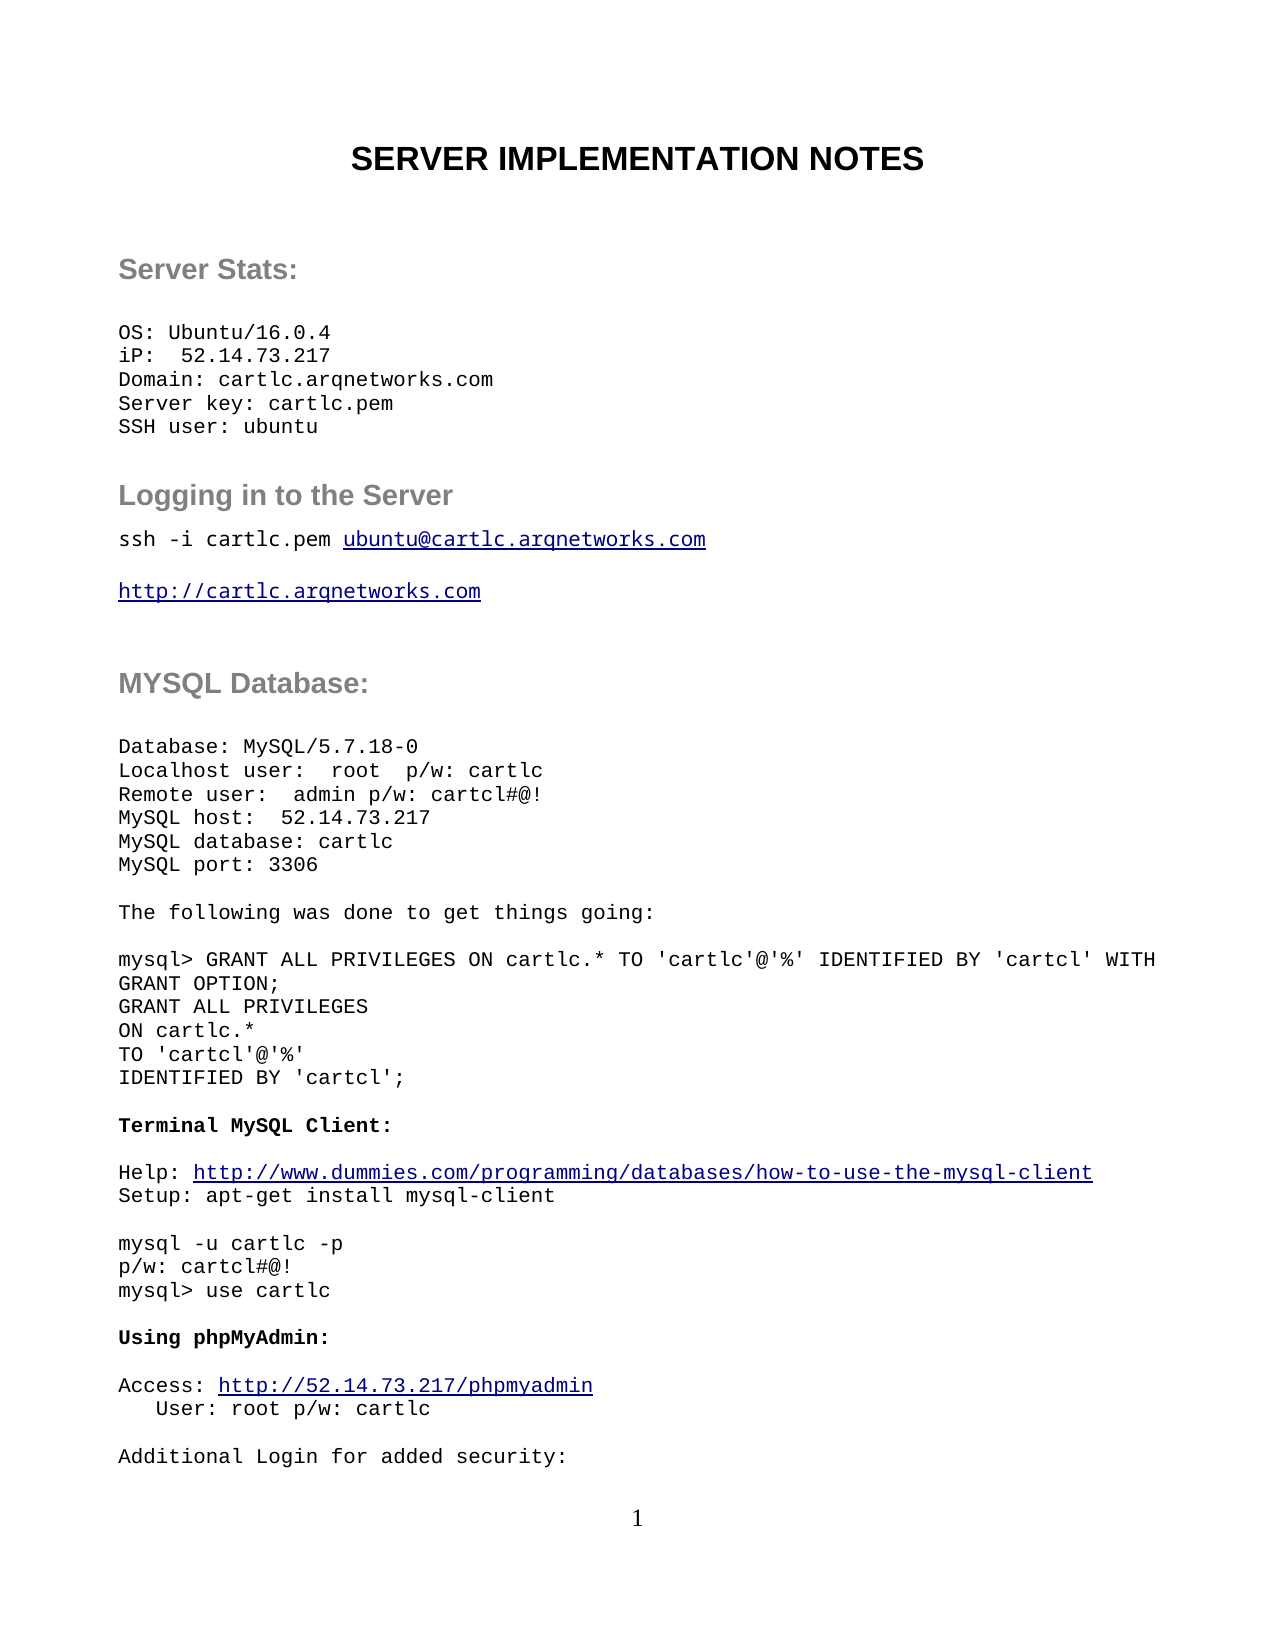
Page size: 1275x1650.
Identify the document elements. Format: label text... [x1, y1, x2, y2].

text Help: http://www.dummies.com/programming/databases/how-to-use-the-mysql-client [118, 1162, 1157, 1186]
text Domain: cartlc.arqnetworks.com [118, 369, 1157, 393]
text Database: MySQL/5.7.18-0 [118, 736, 1157, 760]
text MySQL database: cartlc [118, 831, 1157, 854]
text ON cartlc.* [118, 1020, 1157, 1044]
text GRANT ALL PRIVILEGES [118, 996, 1157, 1020]
text SSH user: ubuntu [118, 416, 1157, 440]
text MySQL host: 52.14.73.217 [118, 807, 1157, 831]
text User: root p/w: cartlc [118, 1398, 1157, 1422]
text Access: http://52.14.73.217/phpmyadmin [118, 1375, 1157, 1398]
text Terminal MySQL Client: [118, 1114, 1157, 1138]
text Using phpMyAdmin: [118, 1327, 1157, 1351]
text mysql> use cartlc [118, 1280, 1157, 1304]
subtitle Server Stats: [118, 252, 1157, 286]
text The following was done to get things going: [118, 902, 1157, 925]
text iP: 52.14.73.217 [118, 345, 1157, 369]
text mysql -u cartlc -p [118, 1233, 1157, 1256]
text Localhost user: root p/w: cartlc [118, 760, 1157, 783]
text mysql> GRANT ALL PRIVILEGES ON cartlc.* TO 'cartlc'@'%' IDENTIFIED BY 'cartcl' WITH GRANT OPTION; [118, 949, 1157, 996]
subtitle MYSQL Database: [118, 667, 1157, 700]
text TO 'cartcl'@'%' [118, 1044, 1157, 1067]
text IDENTIFIED BY 'cartcl'; [118, 1067, 1157, 1091]
text OS: Ubuntu/16.0.4 [118, 322, 1157, 345]
text Setup: apt-get install mysql-client [118, 1186, 1157, 1209]
text Server key: cartlc.pem [118, 393, 1157, 416]
text MySQL port: 3306 [118, 854, 1157, 878]
subtitle Logging in to the Server [118, 478, 1157, 512]
text Additional Login for added security: [118, 1446, 1157, 1469]
text ssh -i cartlc.pem ubuntu@cartlc.arqnetworks.com [118, 524, 1157, 553]
text Remote user: admin p/w: cartcl#@! [118, 783, 1157, 807]
subtitle SERVER IMPLEMENTATION NOTES [118, 139, 1157, 178]
text p/w: cartcl#@! [118, 1256, 1157, 1280]
text http://cartlc.arqnetworks.com [118, 576, 1157, 605]
